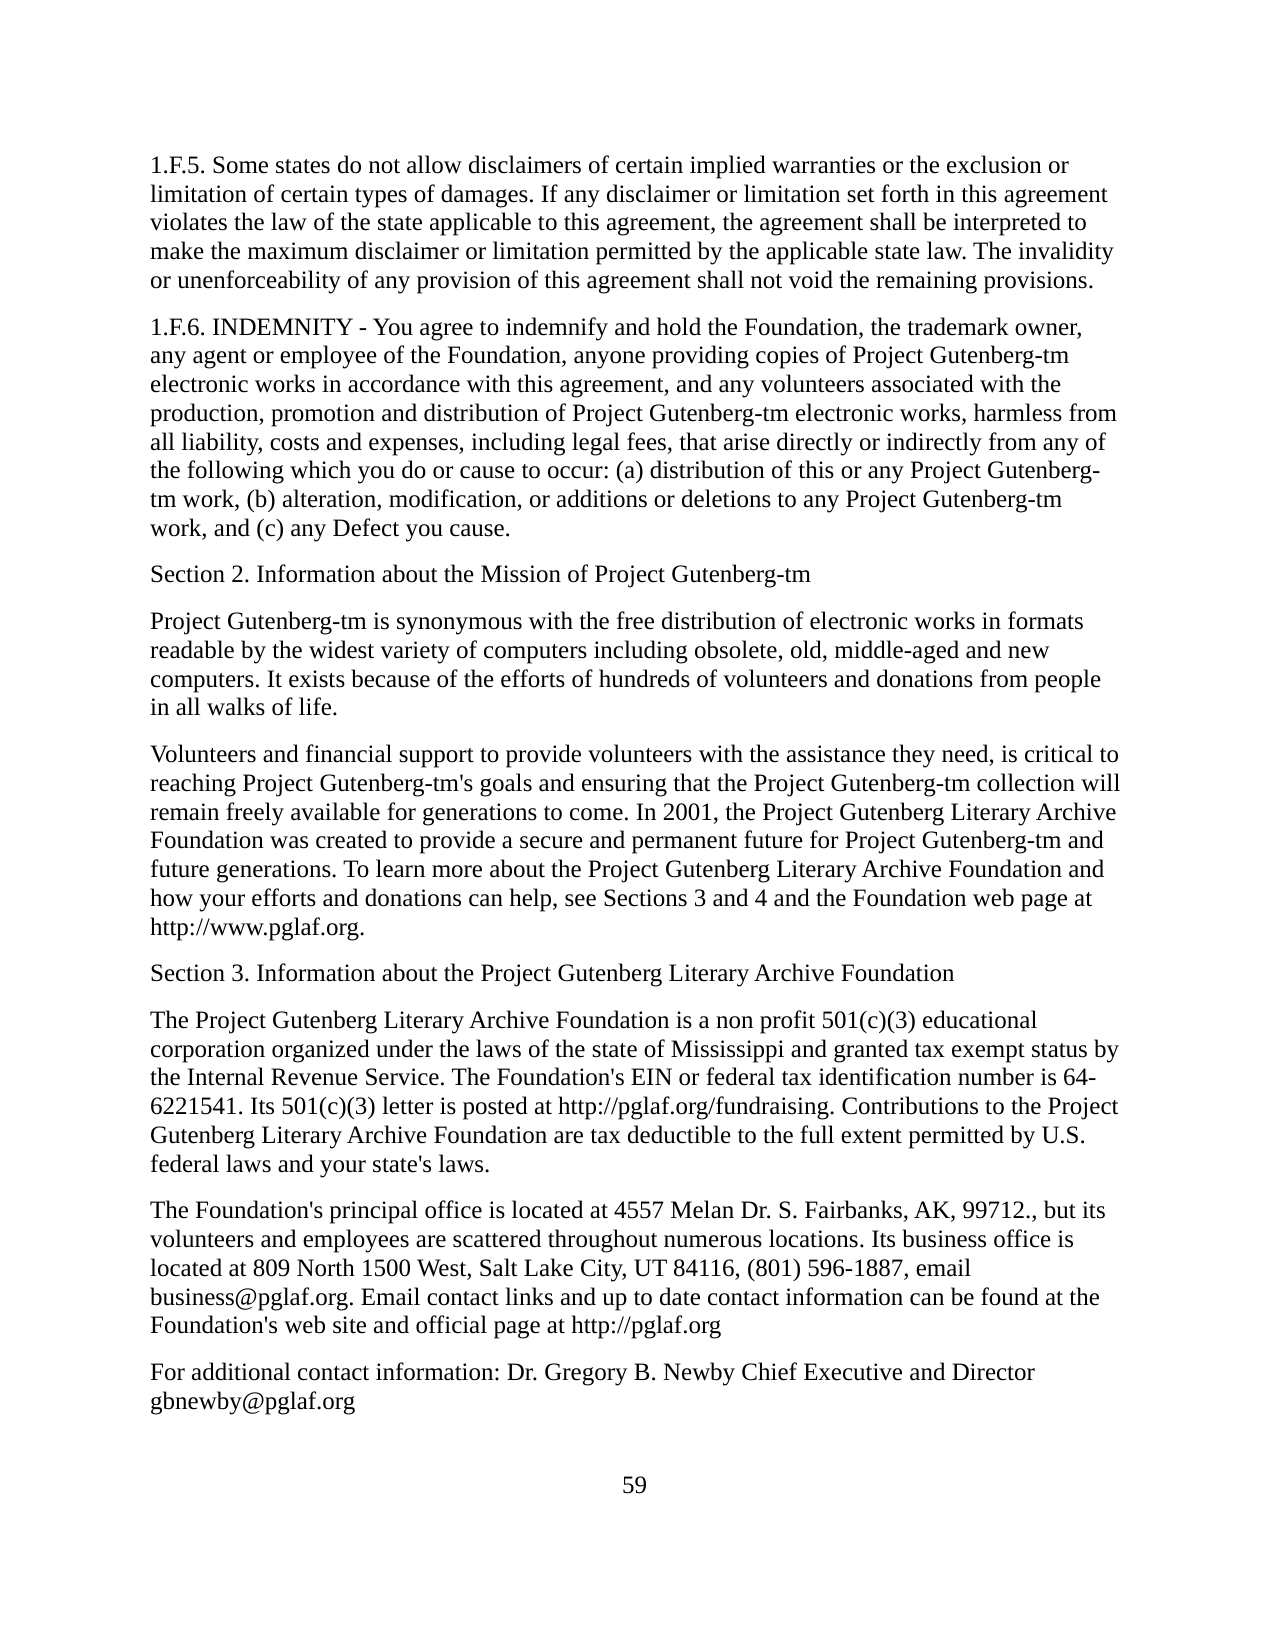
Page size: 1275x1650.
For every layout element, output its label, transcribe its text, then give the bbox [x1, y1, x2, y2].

text 1.F.5. Some states do not allow disclaimers of certain implied warranties or the exclusion or limitation of certain types of damages. If any disclaimer or limitation set forth in this agreement violates the law of the state applicable to this agreement, the agreement shall be interpreted to make the maximum disclaimer or limitation permitted by the applicable state law. The invalidity or unenforceability of any provision of this agreement shall not void the remaining provisions. [150, 150, 1125, 294]
text The Project Gutenberg Literary Archive Foundation is a non profit 501(c)(3) educational corporation organized under the laws of the state of Mississippi and granted tax exempt status by the Internal Revenue Service. The Foundation's EIN or federal tax identification number is 64-6221541. Its 501(c)(3) letter is posted at http://pglaf.org/fundraising. Contributions to the Project Gutenberg Literary Archive Foundation are tax deductible to the full extent permitted by U.S. federal laws and your state's laws. [150, 1005, 1125, 1177]
text For additional contact information: Dr. Gregory B. Newby Chief Executive and Director gbnewby@pglaf.org [150, 1357, 1125, 1414]
text Volunteers and financial support to provide volunteers with the assistance they need, is critical to reaching Project Gutenberg-tm's goals and ensuring that the Project Gutenberg-tm collection will remain freely available for generations to come. In 2001, the Project Gutenberg Literary Archive Foundation was created to provide a secure and permanent future for Project Gutenberg-tm and future generations. To learn more about the Project Gutenberg Literary Archive Foundation and how your efforts and donations can help, see Sections 3 and 4 and the Foundation web page at http://www.pglaf.org. [150, 739, 1125, 940]
text Section 3. Information about the Project Gutenberg Literary Archive Foundation [150, 958, 1125, 987]
text The Foundation's principal office is located at 4557 Melan Dr. S. Fairbanks, AK, 99712., but its volunteers and employees are scattered throughout numerous locations. Its business office is located at 809 North 1500 West, Salt Lake City, UT 84116, (801) 596-1887, email business@pglaf.org. Email contact links and up to date contact information can be found at the Foundation's web site and official page at http://pglaf.org [150, 1195, 1125, 1339]
text Section 2. Information about the Mission of Project Gutenberg-tm [150, 559, 1125, 588]
text 1.F.6. INDEMNITY - You agree to indemnify and hold the Foundation, the trademark owner, any agent or employee of the Foundation, anyone providing copies of Project Gutenberg-tm electronic works in accordance with this agreement, and any volunteers associated with the production, promotion and distribution of Project Gutenberg-tm electronic works, harmless from all liability, costs and expenses, including legal fees, that arise directly or indirectly from any of the following which you do or cause to occur: (a) distribution of this or any Project Gutenberg-tm work, (b) alteration, modification, or additions or deletions to any Project Gutenberg-tm work, and (c) any Defect you cause. [150, 312, 1125, 542]
text Project Gutenberg-tm is synonymous with the free distribution of electronic works in formats readable by the widest variety of computers including obsolete, old, middle-aged and new computers. It exists because of the efforts of hundreds of volunteers and donations from people in all walks of life. [150, 606, 1125, 721]
